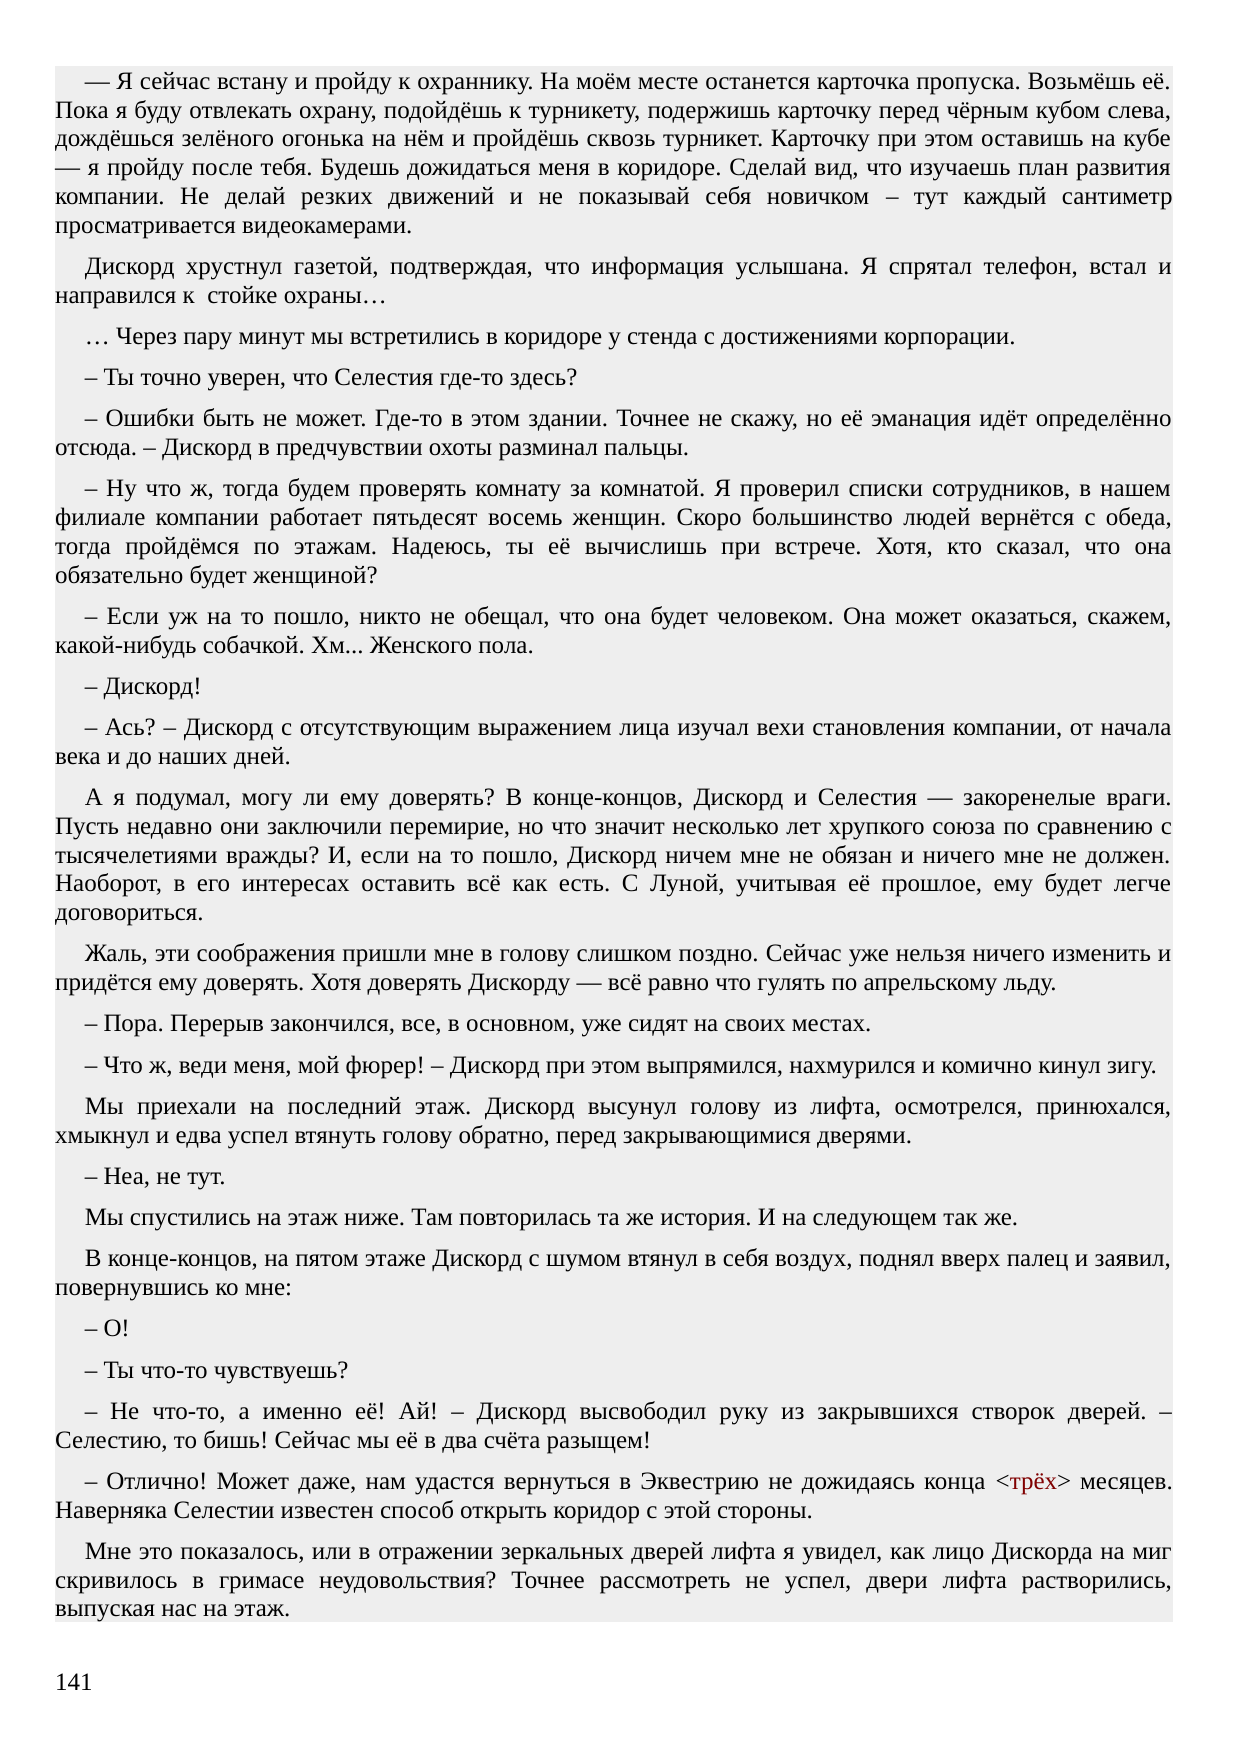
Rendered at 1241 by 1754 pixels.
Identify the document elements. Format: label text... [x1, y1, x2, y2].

text – Не что-то, а именно её! Ай! – Дискорд высвободил руку из закрывшихся створок дверей. – Селестию, то бишь! Сейчас мы её в два счёта разыщем! [55, 1396, 1173, 1453]
text Мы спустились на этаж ниже. Там повторилась та же история. И на следующем так же. [55, 1202, 1173, 1231]
text В конце-концов, на пятом этаже Дискорд с шумом втянул в себя воздух, поднял вверх палец и заявил, повернувшись ко мне: [55, 1243, 1173, 1301]
text – Отлично! Может даже, нам удастся вернуться в Эквестрию не дожидаясь конца <трёх> месяцев. Наверняка Селестии известен способ открыть коридор с этой стороны. [55, 1466, 1173, 1523]
text А я подумал, могу ли ему доверять? В конце-концов, Дискорд и Селестия — закоренелые враги. Пусть недавно они заключили перемирие, но что значит несколько лет хрупкого союза по сравнению с тысячелетиями вражды? И, если на то пошло, Дискорд ничем мне не обязан и ничего мне не должен. Наоборот, в его интересах оставить всё как есть. С Луной, учитывая её прошлое, ему будет легче договориться. [55, 782, 1173, 926]
text – Дискорд! [55, 671, 1173, 700]
text – Ты точно уверен, что Селестия где-то здесь? [55, 362, 1173, 391]
text Жаль, эти соображения пришли мне в голову слишком поздно. Сейчас уже нельзя ничего изменить и придётся ему доверять. Хотя доверять Дискорду — всё равно что гулять по апрельскому льду. [55, 938, 1173, 996]
text – Ну что ж, тогда будем проверять комнату за комнатой. Я проверил списки сотрудников, в нашем филиале компании работает пятьдесят восемь женщин. Скоро большинство людей вернётся с обеда, тогда пройдёмся по этажам. Надеюсь, ты её вычислишь при встрече. Хотя, кто сказал, что она обязательно будет женщиной? [55, 473, 1173, 588]
text – Что ж, веди меня, мой фюрер! – Дискорд при этом выпрямился, нахмурился и комично кинул зигу. [55, 1050, 1173, 1078]
text – Ошибки быть не может. Где-то в этом здании. Точнее не скажу, но её эманация идёт определённо отсюда. – Дискорд в предчувствии охоты разминал пальцы. [55, 403, 1173, 461]
text – Неа, не тут. [55, 1161, 1173, 1190]
text – Ась? – Дискорд с отсутствующим выражением лица изучал вехи становления компании, от начала века и до наших дней. [55, 712, 1173, 770]
text … Через пару минут мы встретились в коридоре у стенда с достижениями корпорации. [55, 321, 1173, 350]
text – Ты что-то чувствуешь? [55, 1355, 1173, 1383]
text – Если уж на то пошло, никто не обещал, что она будет человеком. Она может оказаться, скажем, какой-нибудь собачкой. Хм... Женского пола. [55, 601, 1173, 658]
text – Пора. Перерыв закончился, все, в основном, уже сидят на своих местах. [55, 1008, 1173, 1037]
text Мы приехали на последний этаж. Дискорд высунул голову из лифта, осмотрелся, принюхался, хмыкнул и едва успел втянуть голову обратно, перед закрывающимися дверями. [55, 1091, 1173, 1148]
text – О! [55, 1313, 1173, 1342]
text Мне это показалось, или в отражении зеркальных дверей лифта я увидел, как лицо Дискорда на миг скривилось в гримасе неудовольствия? Точнее рассмотреть не успел, двери лифта растворились, выпуская нас на этаж. [55, 1536, 1173, 1622]
text Дискорд хрустнул газетой, подтверждая, что информация услышана. Я спрятал телефон, встал и направился к стойке охраны… [55, 251, 1173, 308]
text — Я сейчас встану и пройду к охраннику. На моём месте останется карточка пропуска. Возьмёшь её. Пока я буду отвлекать охрану, подойдёшь к турникету, подержишь карточку перед чёрным кубом слева, дождёшься зелёного огонька на нём и пройдёшь сквозь турникет. Карточку при этом оставишь на кубе — я пройду после тебя. Будешь дожидаться меня в коридоре. Сделай вид, что изучаешь план развития компании. Не делай резких движений и не показывай себя новичком – тут каждый сантиметр просматривается видеокамерами. [55, 66, 1173, 238]
